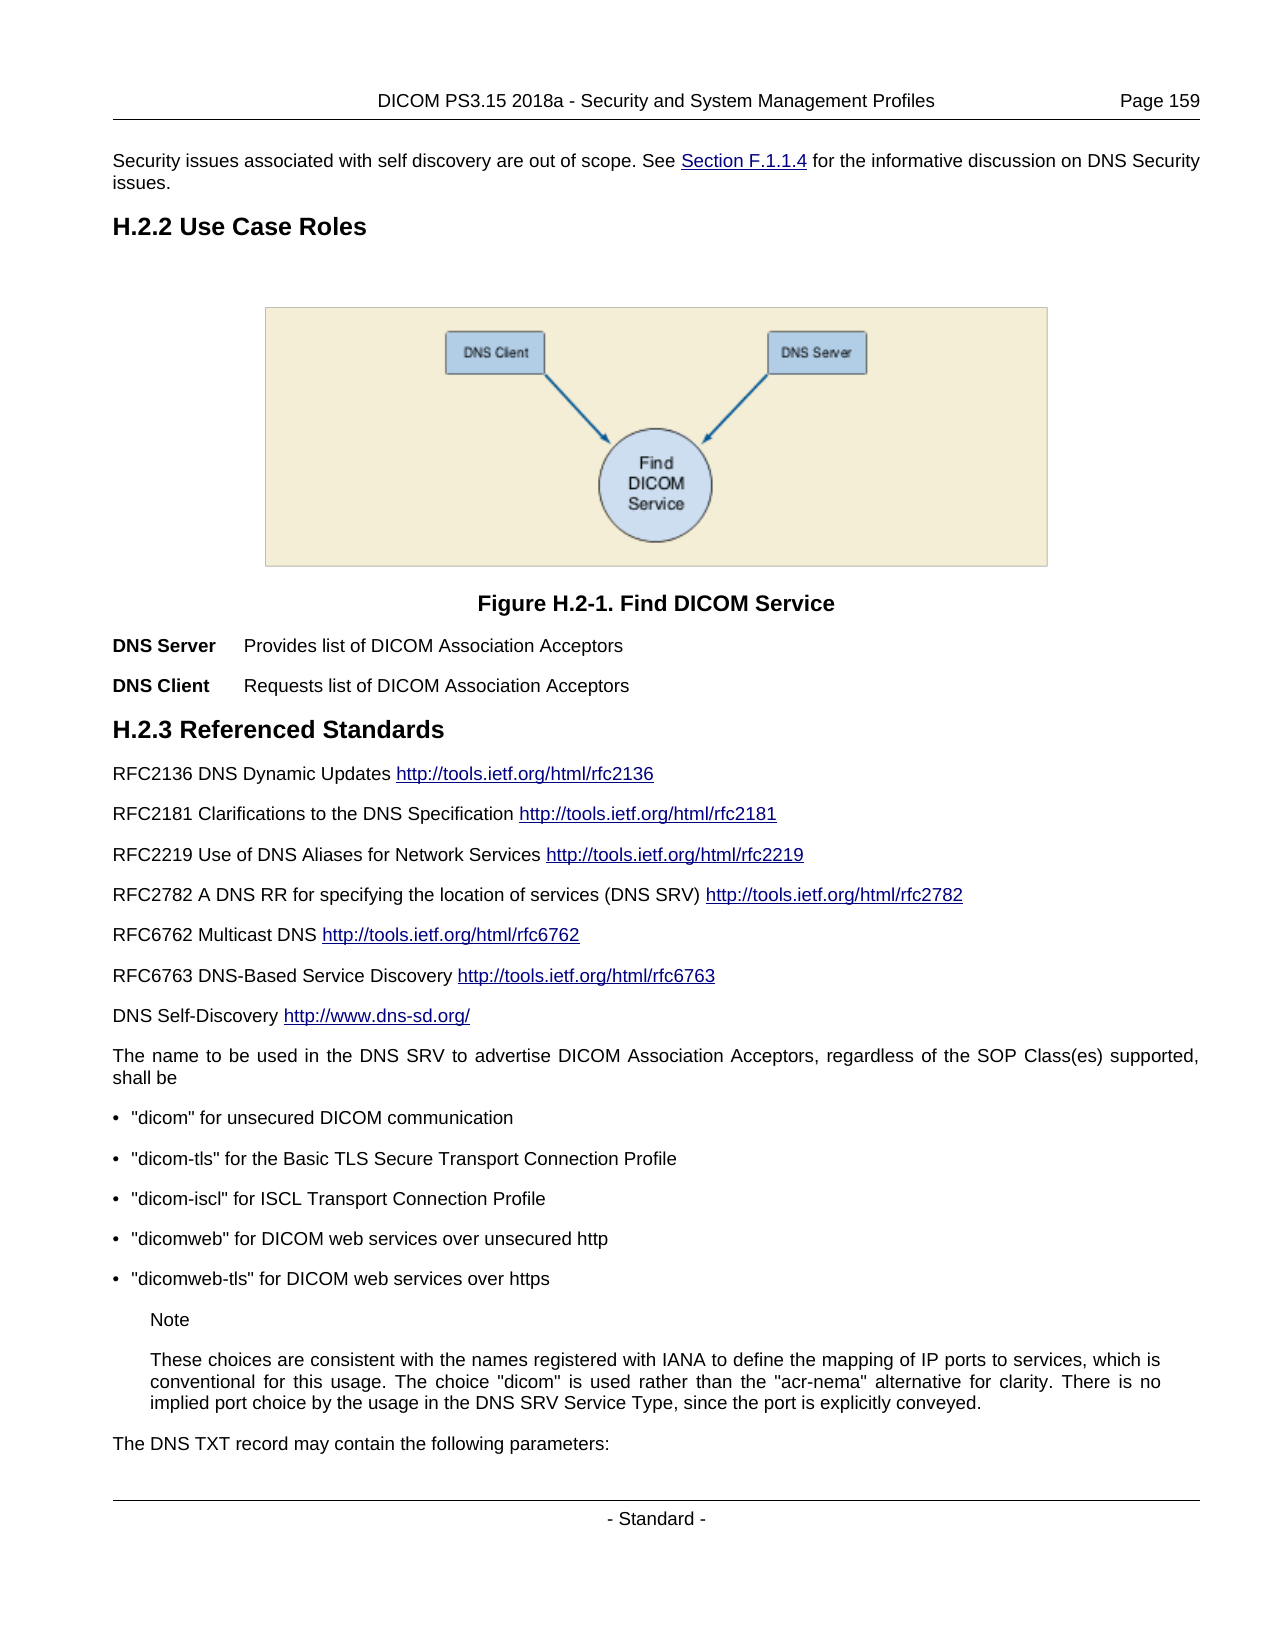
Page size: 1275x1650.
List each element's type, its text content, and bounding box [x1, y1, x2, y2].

list "dicomweb" for DICOM web services over unsecured http [112, 1228, 1200, 1249]
text H.2.2 Use Case Roles [112, 212, 1200, 241]
text Note [150, 1308, 1162, 1330]
list "dicom" for unsecured DICOM communication [112, 1107, 1200, 1128]
text Figure H.2-1. Find DICOM Service [112, 590, 1200, 616]
picture [264, 306, 1049, 568]
text RFC2136 DNS Dynamic Updates http://​tools.ietf.org/​html/​rfc2136 [112, 763, 1200, 784]
list "dicom-tls" for the Basic TLS Secure Transport Connection Profile [112, 1147, 1200, 1169]
list "dicomweb-tls" for DICOM web services over https [112, 1268, 1200, 1290]
text RFC2782 A DNS RR for specifying the location of services (DNS SRV) http://​tools.ietf.org/​html/​rfc2782 [112, 884, 1200, 905]
list "dicom-iscl" for ISCL Transport Connection Profile [112, 1188, 1200, 1209]
text RFC2219 Use of DNS Aliases for Network Services http://​tools.ietf.org/​html/​rfc2219 [112, 843, 1200, 865]
text The DNS TXT record may contain the following parameters: [112, 1432, 1200, 1454]
text Security issues associated with self discovery are out of scope. See Section F.1.1.4 for the informative discussion on DNS Security issues. [112, 150, 1200, 193]
text DNS Self-Discovery http://​www.dns-sd.org/ [112, 1005, 1200, 1026]
text The name to be used in the DNS SRV to advertise DICOM Association Acceptors, regardless of the SOP Class(es) supported, shall be [112, 1045, 1200, 1088]
text DNS Client Requests list of DICOM Association Acceptors [112, 675, 1200, 697]
text RFC2181 Clarifications to the DNS Specification http://​tools.ietf.org/​html/​rfc2181 [112, 803, 1200, 825]
text RFC6762 Multicast DNS http://​tools.ietf.org/​html/​rfc6762 [112, 924, 1200, 946]
text DNS Server Provides list of DICOM Association Acceptors [112, 635, 1200, 656]
text RFC6763 DNS-Based Service Discovery http://​tools.ietf.org/​html/​rfc6763 [112, 964, 1200, 986]
text These choices are consistent with the names registered with IANA to define the mapping of IP ports to services, which is conventional for this usage. The choice "dicom" is used rather than the "acr-nema" alternative for clarity. There is no implied port choice by the usage in the DNS SRV Service Type, since the port is explicitly conveyed. [150, 1349, 1162, 1413]
text H.2.3 Referenced Standards [112, 715, 1200, 744]
